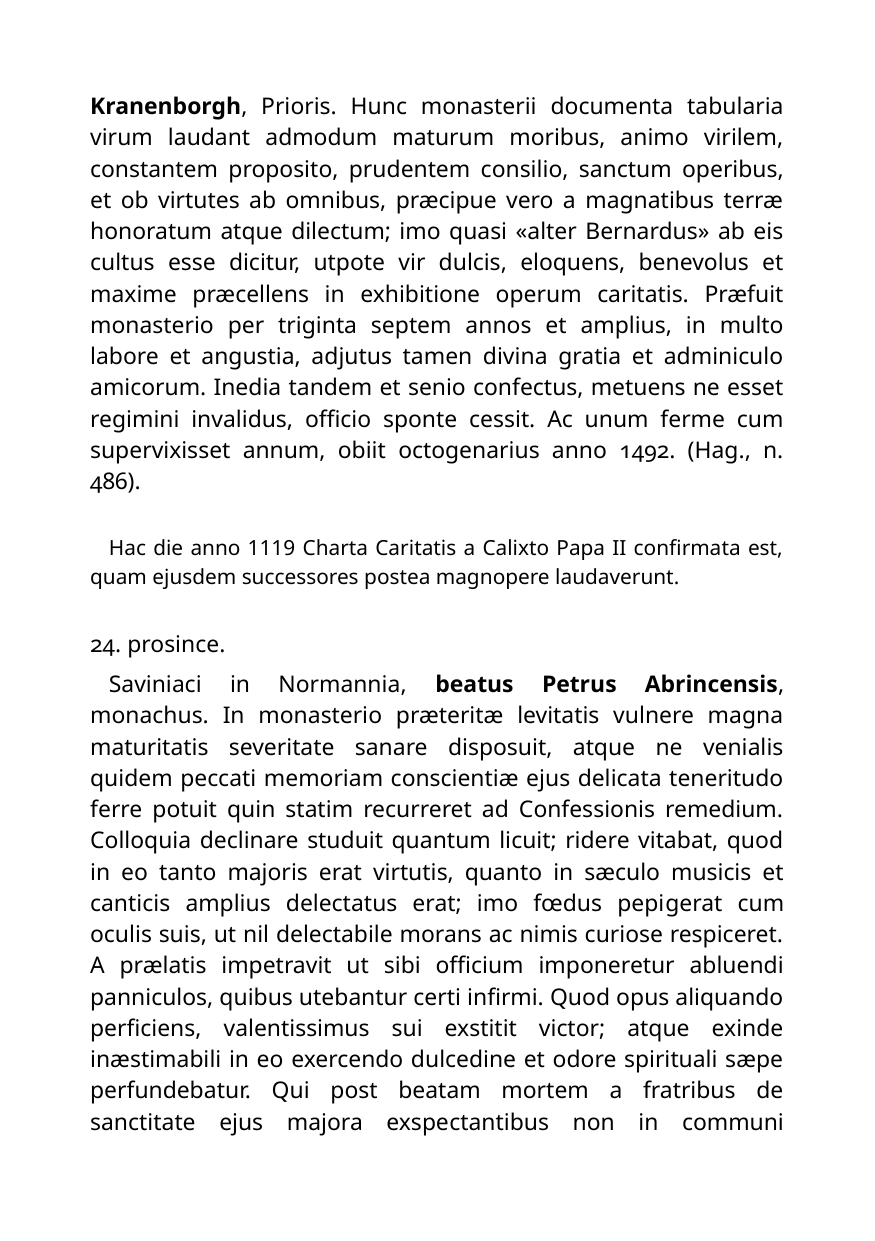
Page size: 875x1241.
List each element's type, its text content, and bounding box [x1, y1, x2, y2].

text Saviniaci in Normannia, beatus Petrus Abrincensis, monachus. In monasterio præteritæ levitatis vulnere magna maturitatis severitate sanare disposuit, atque ne venialis quidem peccati memoriam conscientiæ ejus delicata teneritudo ferre potuit quin statim recurreret ad Confessionis remedium. Colloquia declinare studuit quantum licuit; ridere vitabat, quod in eo tanto majoris erat virtutis, quanto in sæculo musicis et canticis amplius delectatus erat; imo fœdus pepi­gerat cum oculis suis, ut nil delectabile morans ac nimis curiose respiceret. A prælatis impetravit ut sibi officium imponeretur abluendi panniculos, quibus utebantur certi infirmi. Quod opus aliquando perficiens, valentissimus sui exstitit victor; atque exinde inæstimabili in eo exercendo dulcedine et odore spirituali sæpe perfundebatur. Qui post beatam mortem a fratribus de sanctitate ejus majora exspe­ctantibus non in communi [90, 668, 784, 1137]
text Kranenborgh, Prioris. Hunc monasterii documenta tabularia virum laudant admodum maturum moribus, animo virilem, constantem proposito, prudentem consilio, sanctum operibus, et ob virtutes ab omnibus, præcipue vero a magnatibus terræ honoratum atque dilectum; imo quasi «alter Bernardus» ab eis cultus esse dicitur, utpote vir dulcis, eloquens, benevolus et maxime præcellens in exhibitione operum caritatis. Præfuit monasterio per triginta septem annos et amplius, in multo labore et angustia, adjutus tamen divina gratia et adminiculo amicorum. Inedia tandem et senio confectus, metuens ne esset regimini invalidus, officio sponte cessit. Ac unum ferme cum supervixisset annum, obiit octogenarius anno 1492. (Hag., n. 486). [90, 90, 784, 496]
text Hac die anno 1119 Charta Caritatis a Calixto Papa II confirmata est, quam ejusdem successores postea magnopere laudaverunt. [90, 533, 784, 590]
text 24. prosince. [90, 628, 784, 659]
